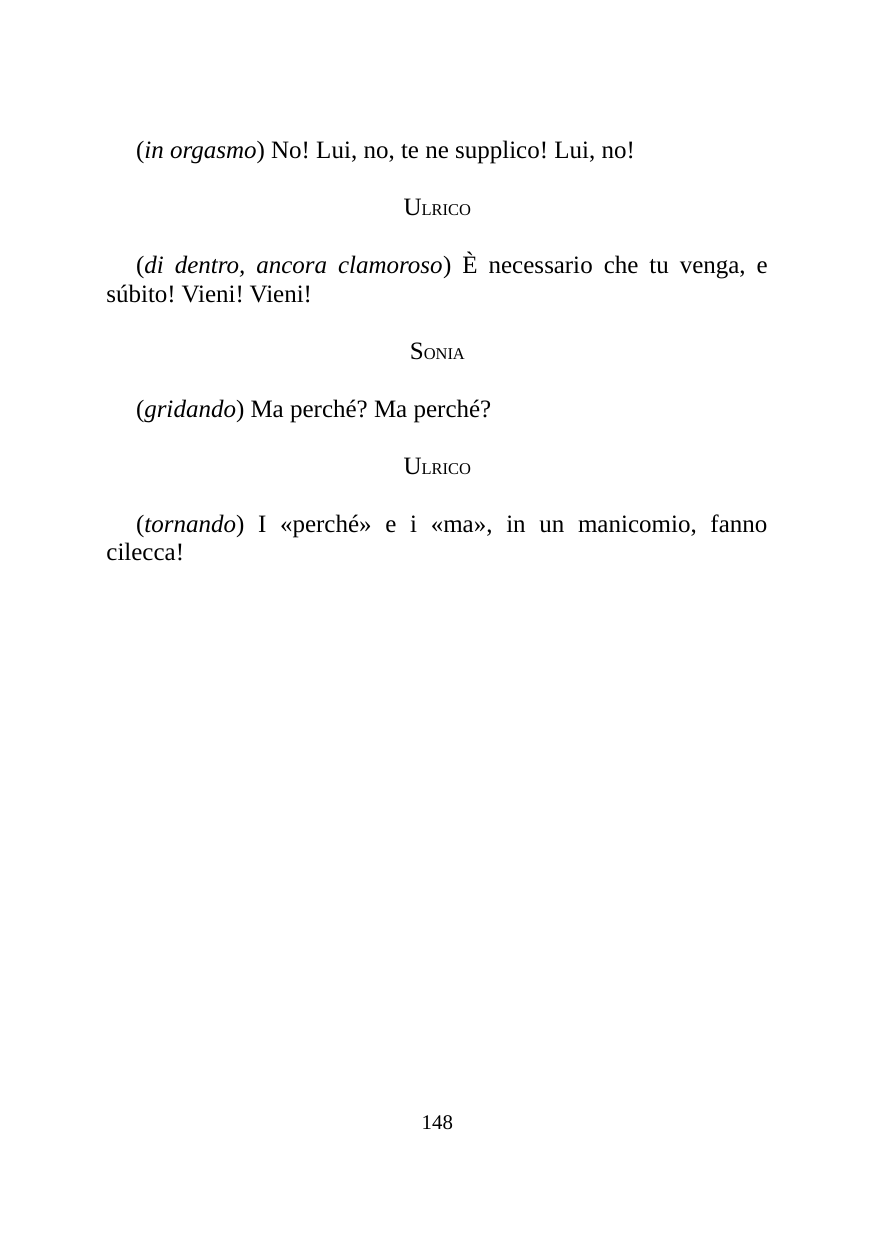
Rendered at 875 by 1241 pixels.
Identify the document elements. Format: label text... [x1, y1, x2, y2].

text (gridando) Ma perché? Ma perché? [106, 394, 768, 422]
text Sonia [106, 336, 768, 365]
text (in orgasmo) No! Lui, no, te ne supplico! Lui, no! [106, 135, 768, 164]
text (di dentro, ancora clamoroso) È necessario che tu venga, e súbito! Vieni! Vieni! [106, 250, 768, 307]
text (tornando) I «perché» e i «ma», in un manicomio, fanno cilecca! [106, 509, 768, 566]
text Ulrico [106, 451, 768, 480]
text Ulrico [106, 192, 768, 221]
